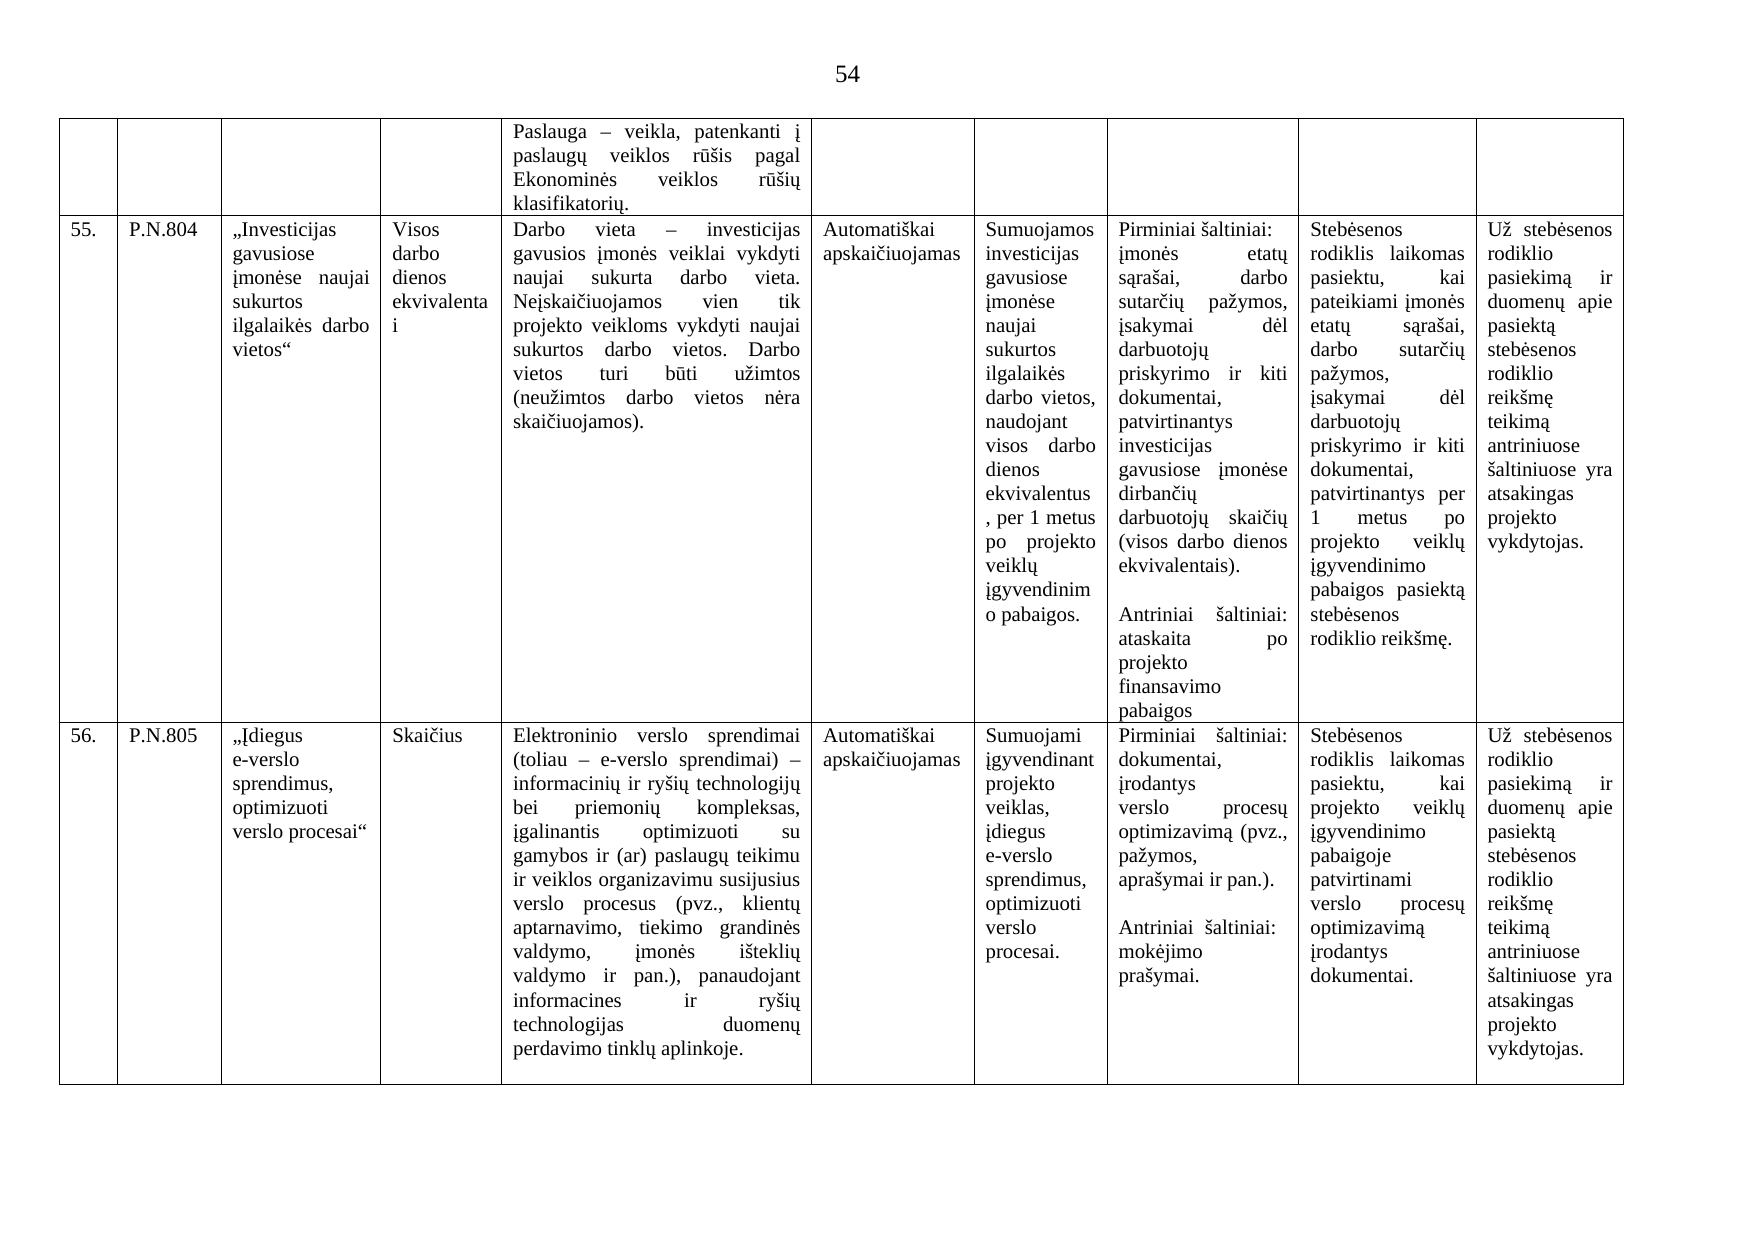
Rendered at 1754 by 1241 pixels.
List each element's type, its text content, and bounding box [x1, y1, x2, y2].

table_cell Už stebėsenos rodiklio pasiekimą ir duomenų apie pasiektą stebėsenos rodiklio reikšmę teikimą antriniuose šaltiniuose yra atsakingas projekto vykdytojas. [1477, 723, 1623, 1084]
table_cell Pirminiai šaltiniai: įmonės etatų sąrašai, darbo sutarčių pažymos, įsakymai dėl darbuotojų priskyrimo ir kiti dokumentai, patvirtinantys investicijas gavusiose įmonėse dirbančių darbuotojų skaičių (visos darbo dienos ekvivalentais). Antriniai šaltiniai: ataskaita po projekto finansavimo pabaigos [1108, 216, 1298, 722]
table_cell [1477, 119, 1623, 215]
table_cell [381, 119, 501, 215]
table_cell 55. [60, 216, 117, 722]
table_cell Sumuojamos investicijas gavusiose įmonėse naujai sukurtos ilgalaikės darbo vietos, naudojant visos darbo dienos ekvivalentus, per 1 metus po projekto veiklų įgyvendinimo pabaigos. [975, 216, 1107, 722]
table_cell Darbo vieta – investicijas gavusios įmonės veiklai vykdyti naujai sukurta darbo vieta. Neįskaičiuojamos vien tik projekto veikloms vykdyti naujai sukurtos darbo vietos. Darbo vietos turi būti užimtos (neužimtos darbo vietos nėra skaičiuojamos). [502, 216, 811, 722]
table_cell P.N.804 [118, 216, 221, 722]
table_cell [1299, 119, 1476, 215]
table_cell „Įdiegus e-verslo sprendimus, optimizuoti verslo procesai“ [222, 723, 380, 1084]
table_cell Stebėsenos rodiklis laikomas pasiektu, kai pateikiami įmonės etatų sąrašai, darbo sutarčių pažymos, įsakymai dėl darbuotojų priskyrimo ir kiti dokumentai, patvirtinantys per 1 metus po projekto veiklų įgyvendinimo pabaigos pasiektą stebėsenos rodiklio reikšmę. [1299, 216, 1476, 722]
table_cell „Investicijas gavusiose įmonėse naujai sukurtos ilgalaikės darbo vietos“ [222, 216, 380, 722]
table_cell [118, 119, 221, 215]
table_cell Sumuojami įgyvendinant projekto veiklas, įdiegus e-verslo sprendimus, optimizuoti verslo procesai. [975, 723, 1107, 1084]
table_cell [222, 119, 380, 215]
table_cell Skaičius [381, 723, 501, 1084]
table_cell [1108, 119, 1298, 215]
table_cell Automatiškai apskaičiuojamas [812, 216, 974, 722]
table_cell [812, 119, 974, 215]
table_cell Už stebėsenos rodiklio pasiekimą ir duomenų apie pasiektą stebėsenos rodiklio reikšmę teikimą antriniuose šaltiniuose yra atsakingas projekto vykdytojas. [1477, 216, 1623, 722]
table_cell P.N.805 [118, 723, 221, 1084]
table_cell Visos darbo dienos ekvivalentai [381, 216, 501, 722]
table_cell 56. [60, 723, 117, 1084]
table_cell Stebėsenos rodiklis laikomas pasiektu, kai projekto veiklų įgyvendinimo pabaigoje patvirtinami verslo procesų optimizavimą įrodantys dokumentai. [1299, 723, 1476, 1084]
table_cell [60, 119, 117, 215]
table_cell Pirminiai šaltiniai: dokumentai, įrodantys verslo procesų optimizavimą (pvz., pažymos, aprašymai ir pan.). Antriniai šaltiniai: mokėjimo prašymai. [1108, 723, 1298, 1084]
table_cell Paslauga – veikla, patenkanti į paslaugų veiklos rūšis pagal Ekonominės veiklos rūšių klasifikatorių. [502, 119, 811, 215]
table_cell [975, 119, 1107, 215]
table_cell Automatiškai apskaičiuojamas [812, 723, 974, 1084]
table_cell Elektroninio verslo sprendimai (toliau – e-verslo sprendimai) – informacinių ir ryšių technologijų bei priemonių kompleksas, įgalinantis optimizuoti su gamybos ir (ar) paslaugų teikimu ir veiklos organizavimu susijusius verslo procesus (pvz., klientų aptarnavimo, tiekimo grandinės valdymo, įmonės išteklių valdymo ir pan.), panaudojant informacines ir ryšių technologijas duomenų perdavimo tinklų aplinkoje. [502, 723, 811, 1084]
